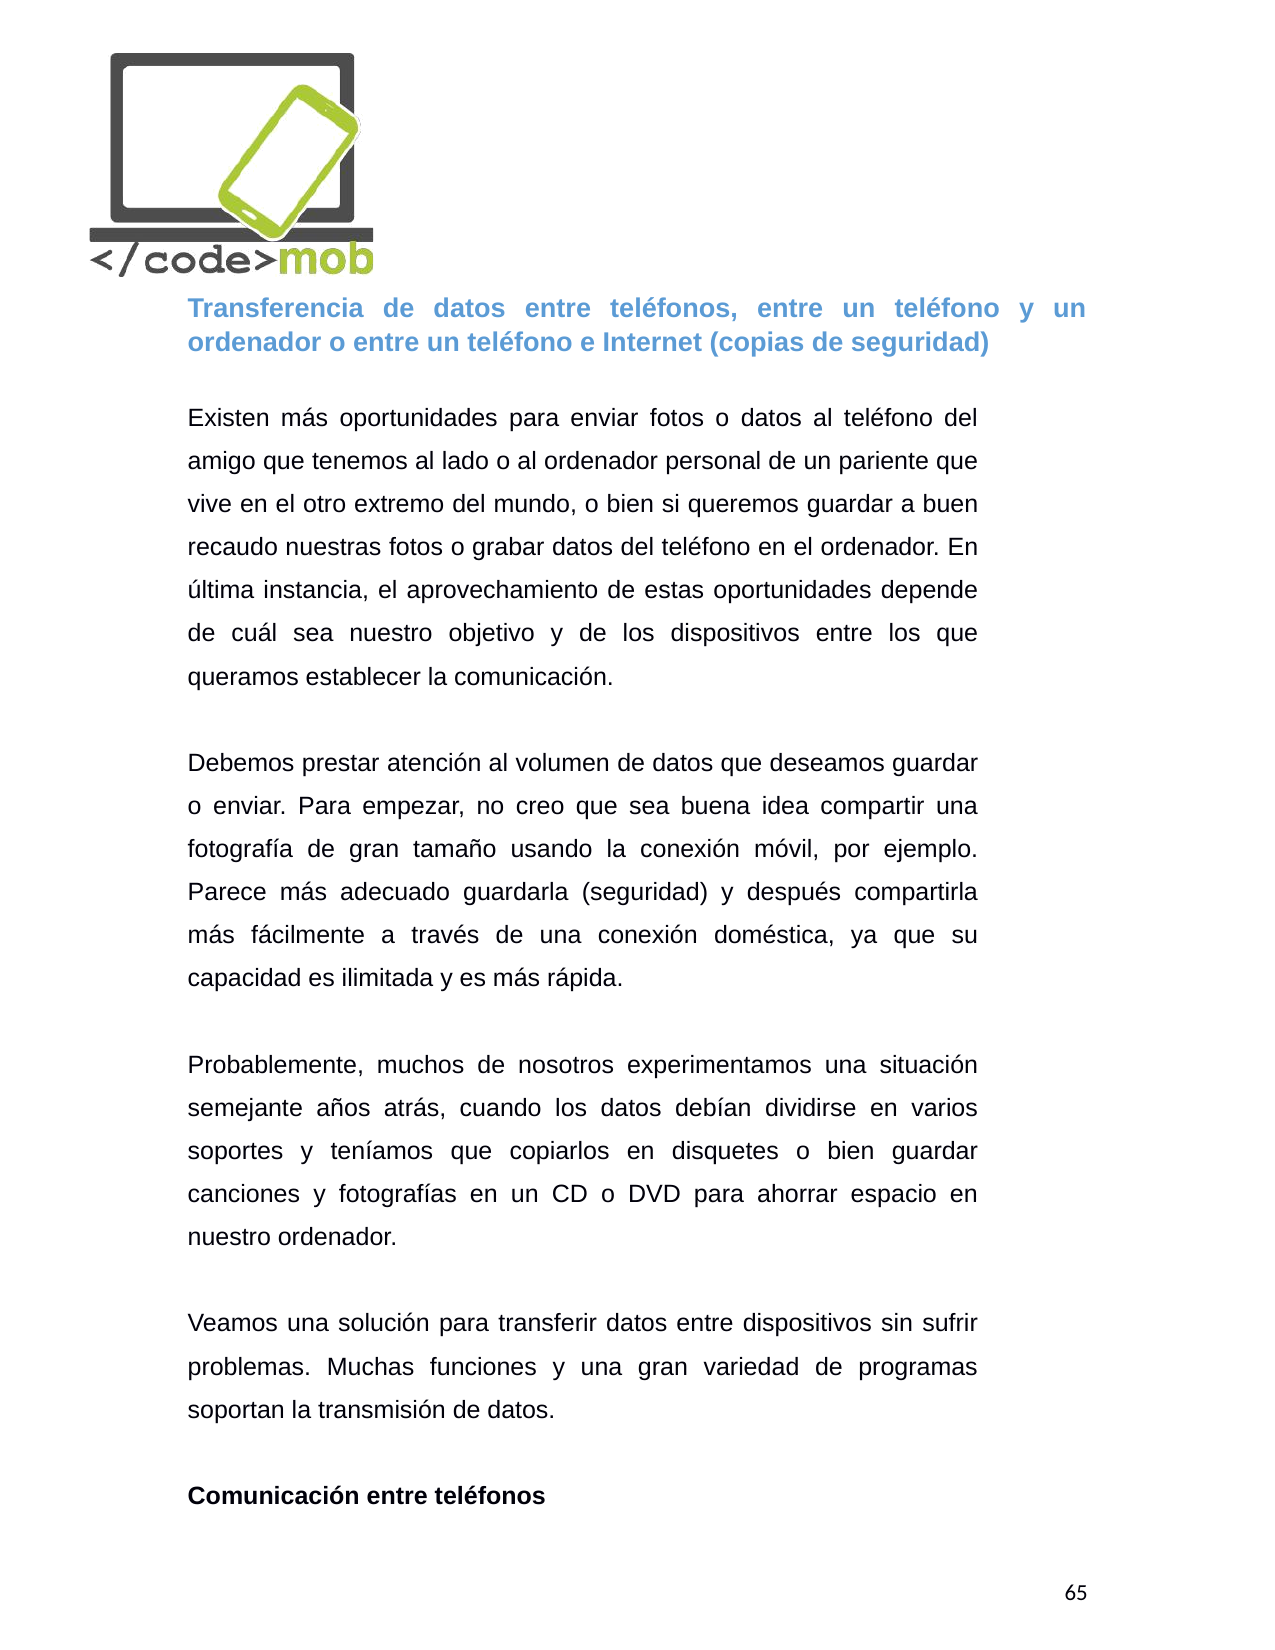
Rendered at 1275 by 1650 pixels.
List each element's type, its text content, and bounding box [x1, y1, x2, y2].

text Probablemente, muchos de nosotros experimentamos una situación semejante años atrás, cuando los datos debían dividirse en varios soportes y teníamos que copiarlos en disquetes o bien guardar canciones y fotografías en un CD o DVD para ahorrar espacio en nuestro ordenador. [187, 1049, 979, 1251]
subtitle Transferencia de datos entre teléfonos, entre un teléfono y un ordenador o entre un teléfono e Internet (copias de seguridad) [187, 292, 1087, 357]
text Comunicación entre teléfonos [187, 1481, 979, 1509]
text Debemos prestar atención al volumen de datos que deseamos guardar o enviar. Para empezar, no creo que sea buena idea compartir una fotografía de gran tamaño usando la conexión móvil, por ejemplo. Parece más adecuado guardarla (seguridad) y después compartirla más fácilmente a través de una conexión doméstica, ya que su capacidad es ilimitada y es más rápida. [187, 748, 979, 992]
text Veamos una solución para transferir datos entre dispositivos sin sufrir problemas. Muchas funciones y una gran variedad de programas soportan la transmisión de datos. [187, 1308, 979, 1423]
picture [89, 53, 374, 277]
text Existen más oportunidades para enviar fotos o datos al teléfono del amigo que tenemos al lado o al ordenador personal de un pariente que vive en el otro extremo del mundo, o bien si queremos guardar a buen recaudo nuestras fotos o grabar datos del teléfono en el ordenador. En última instancia, el aprovechamiento de estas oportunidades depende de cuál sea nuestro objetivo y de los dispositivos entre los que queramos establecer la comunicación. [187, 403, 979, 690]
